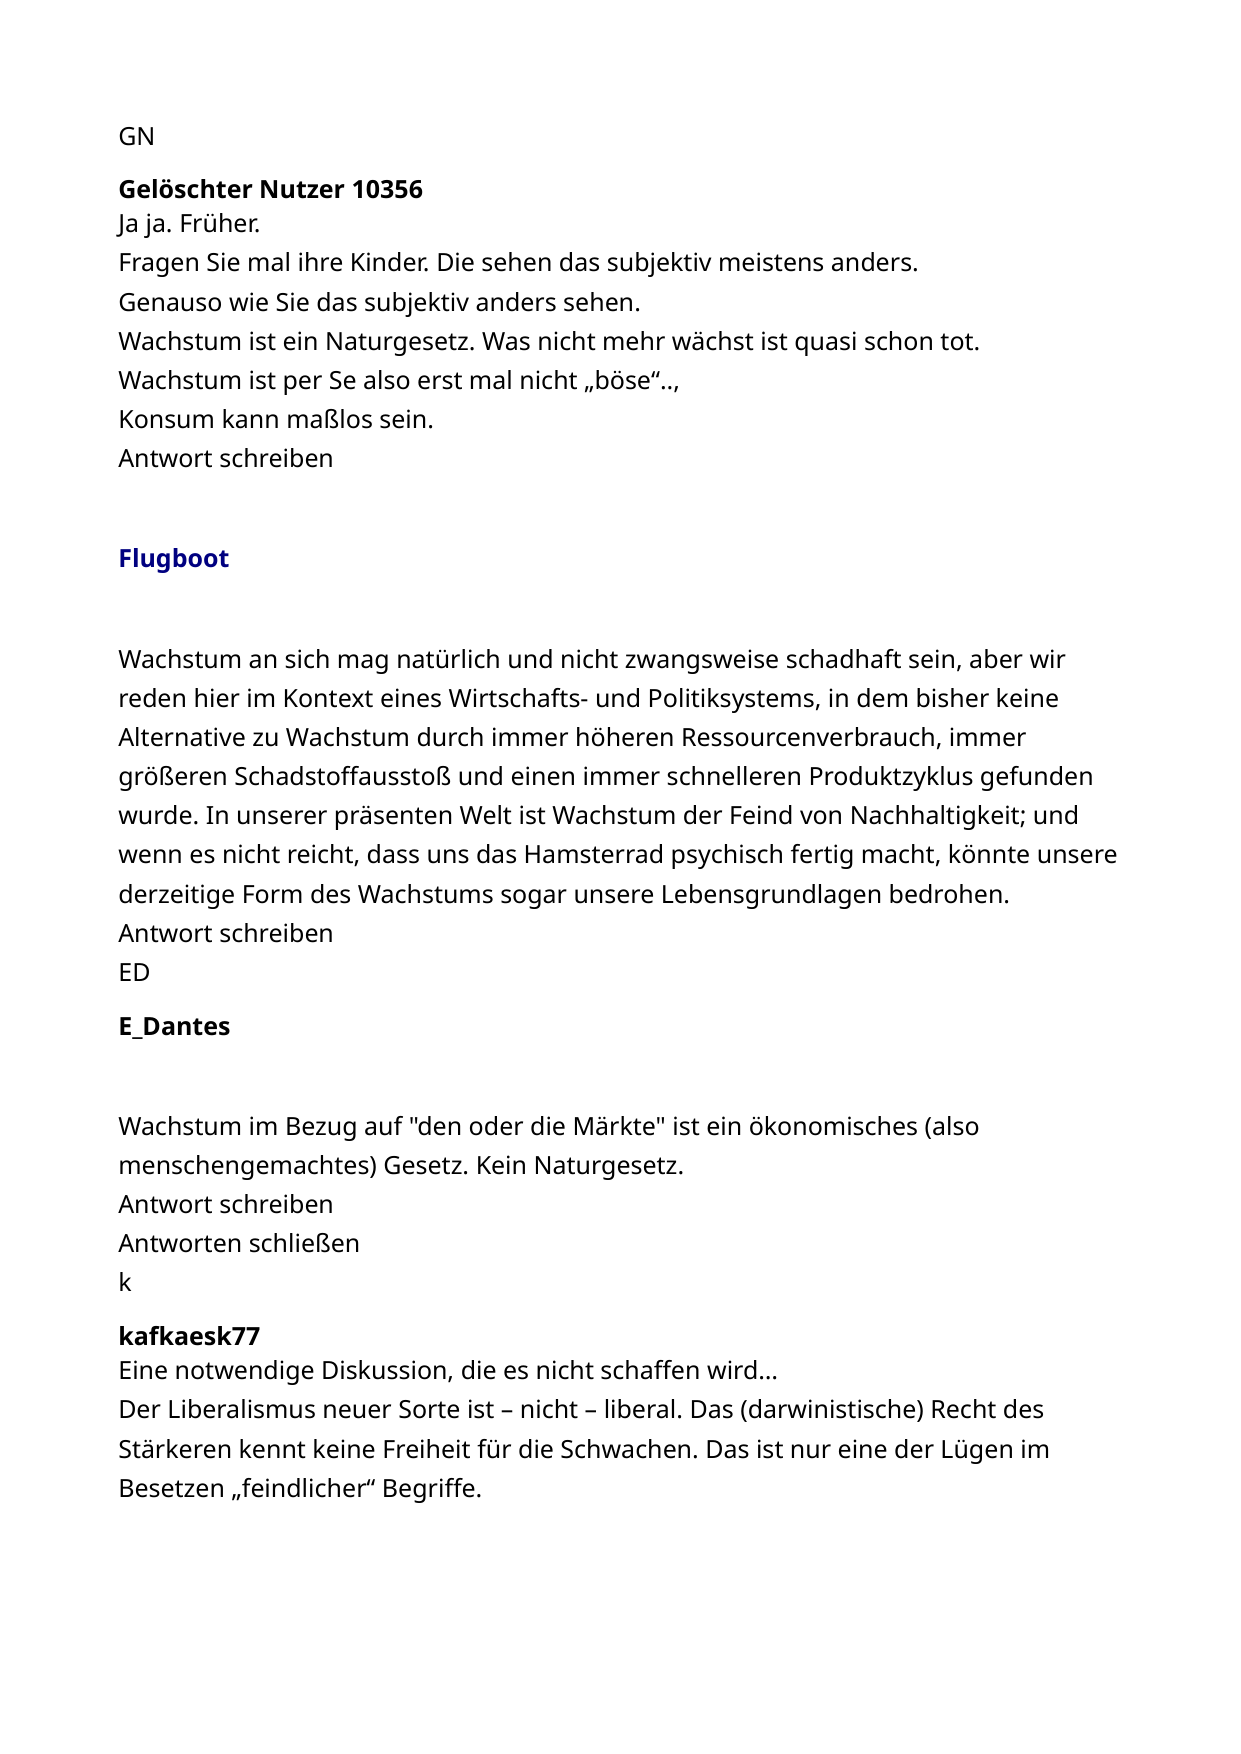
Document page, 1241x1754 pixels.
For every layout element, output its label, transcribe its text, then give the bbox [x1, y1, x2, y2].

subtitle Flugboot [118, 541, 1122, 575]
text Genauso wie Sie das subjektiv anders sehen. [118, 284, 1122, 318]
subtitle kafkaesk77 [118, 1319, 1122, 1353]
subtitle E_Dantes [118, 1008, 1122, 1042]
text Eine notwendige Diskussion, die es nicht schaffen wird… Der Liberalismus neuer Sorte ist – nicht – liberal. Das (darwinistische) Recht des Stärkeren kennt keine Freiheit für die Schwachen. Das ist nur eine der Lügen im Besetzen „feindlicher“ Begriffe. [118, 1353, 1122, 1504]
text Antwort schreiben [118, 1187, 1122, 1221]
text Antworten schließen [118, 1226, 1122, 1260]
text Fragen Sie mal ihre Kinder. Die sehen das subjektiv meistens anders. [118, 245, 1122, 279]
text Wachstum im Bezug auf "den oder die Märkte" ist ein ökonomisches (also menschengemachtes) Gesetz. Kein Naturgesetz. [118, 1108, 1122, 1182]
text GN [118, 118, 1122, 152]
text Antwort schreiben [118, 915, 1122, 949]
text k [118, 1265, 1122, 1299]
text ED [118, 954, 1122, 989]
text Wachstum an sich mag natürlich und nicht zwangsweise schadhaft sein, aber wir reden hier im Kontext eines Wirtschafts- und Politiksystems, in dem bisher keine Alternative zu Wachstum durch immer höheren Ressourcenverbrauch, immer größeren Schadstoffausstoß und einen immer schnelleren Produktzyklus gefunden wurde. In unserer präsenten Welt ist Wachstum der Feind von Nachhaltigkeit; und wenn es nicht reicht, dass uns das Hamsterrad psychisch fertig macht, könnte unsere derzeitige Form des Wachstums sogar unsere Lebensgrundlagen bedrohen. [118, 641, 1122, 910]
text Ja ja. Früher. [118, 206, 1122, 240]
text Antwort schreiben [118, 441, 1122, 475]
text Konsum kann maßlos sein. [118, 402, 1122, 436]
subtitle Gelöschter Nutzer 10356 [118, 172, 1122, 206]
text Wachstum ist ein Naturgesetz. Was nicht mehr wächst ist quasi schon tot. Wachstum ist per Se also erst mal nicht „böse“.., [118, 323, 1122, 397]
